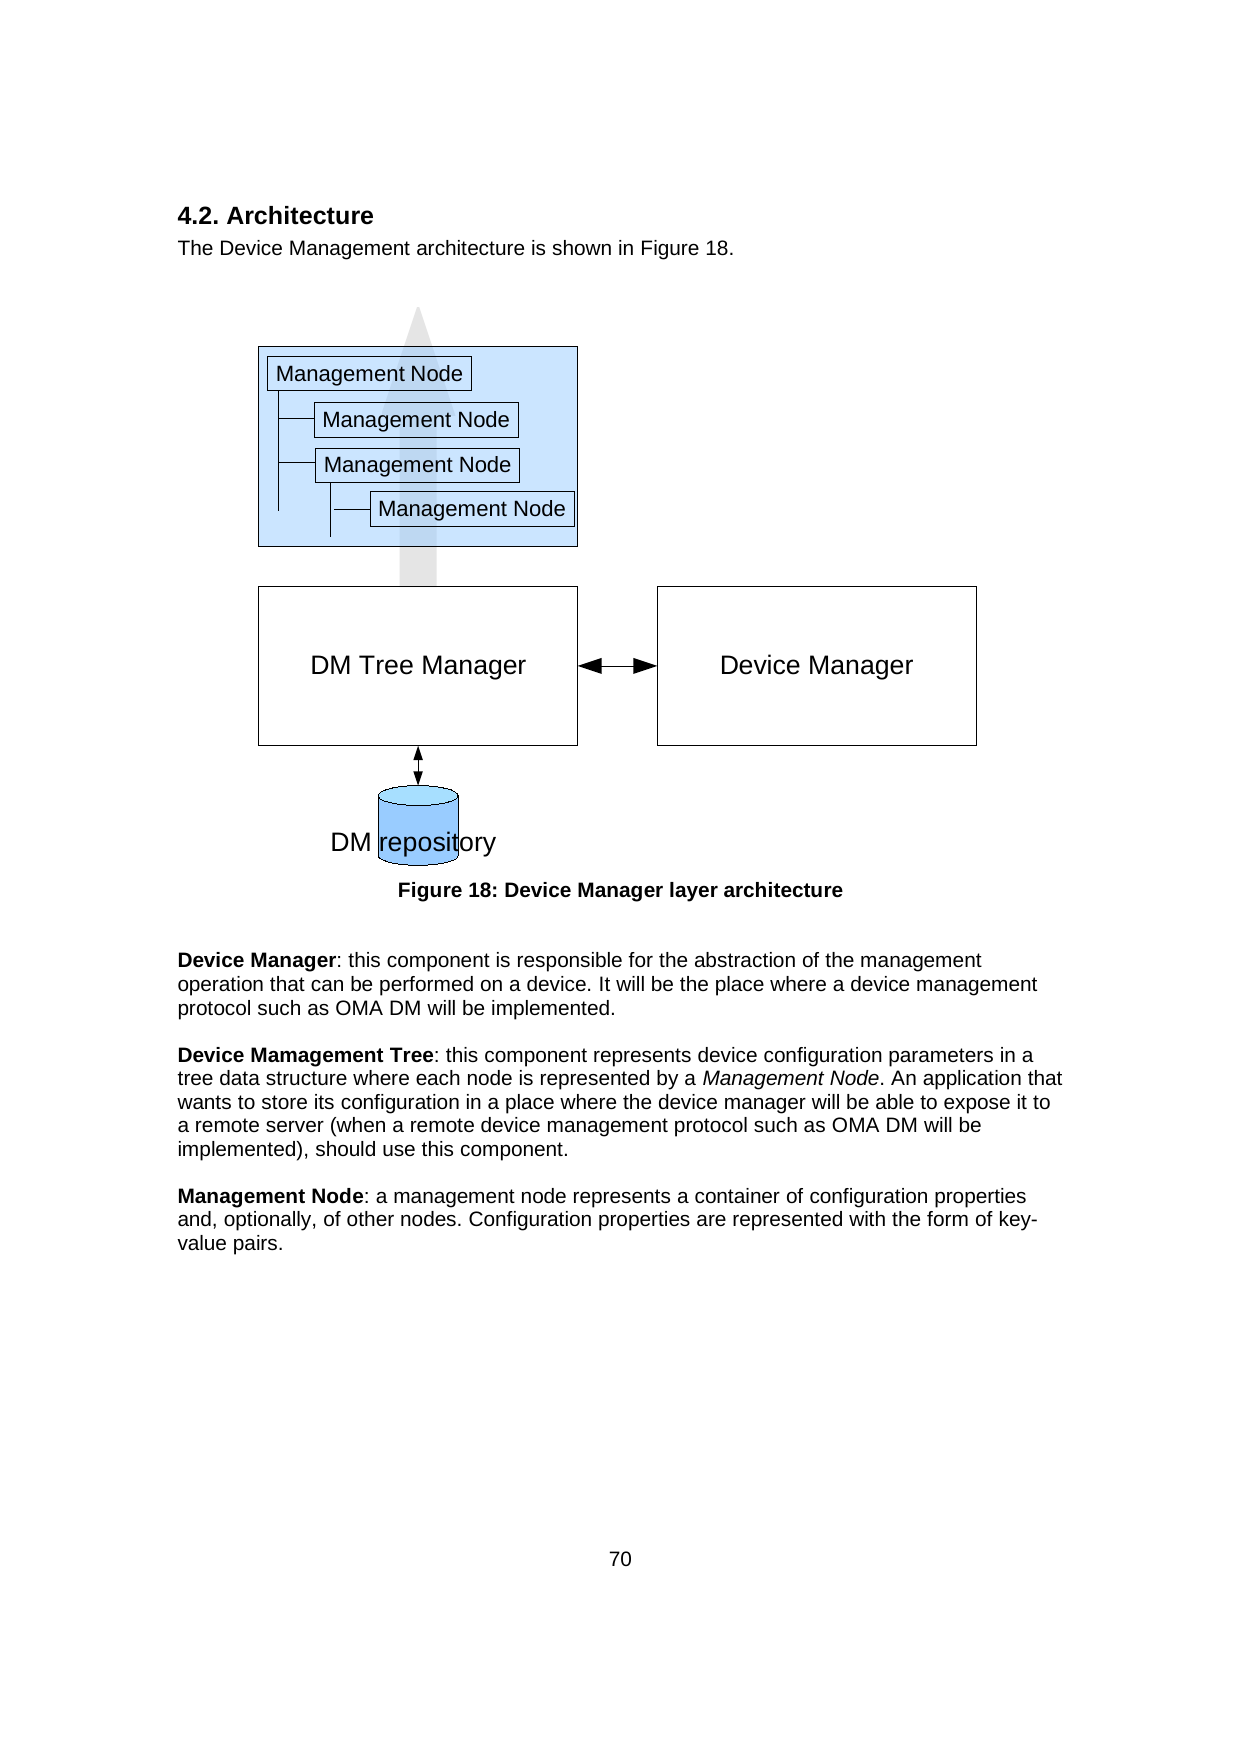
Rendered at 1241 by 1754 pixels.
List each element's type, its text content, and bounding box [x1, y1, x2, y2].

subtitle Architecture [177, 202, 1063, 230]
text Device Manager: this component is responsible for the abstraction of the management operation that can be performed on a device. It will be the place where a device management protocol such as OMA DM will be implemented. [177, 949, 1063, 1019]
text Management Node: a management node represents a container of configuration properties and, optionally, of other nodes. Configuration properties are represented with the form of key-value pairs. [177, 1184, 1063, 1255]
text The Device Management architecture is shown in Figure 18. [177, 236, 1063, 260]
text Figure 18: Device Manager layer architecture [177, 301, 1063, 902]
text Device Mamagement Tree: this component represents device configuration parameters in a tree data structure where each node is represented by a Management Node. An application that wants to store its configuration in a place where the device manager will be able to expose it to a remote server (when a remote device management protocol such as OMA DM will be implemented), should use this component. [177, 1043, 1063, 1161]
